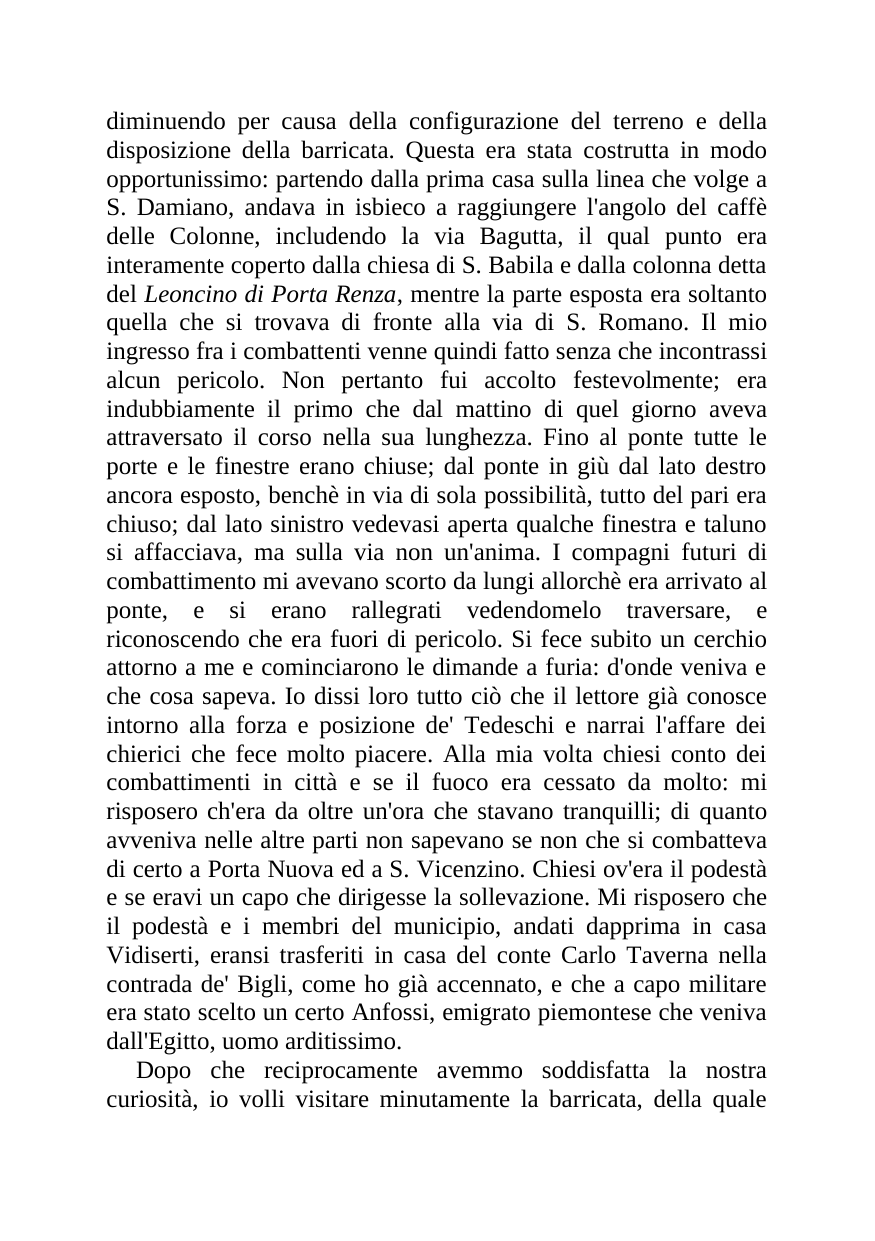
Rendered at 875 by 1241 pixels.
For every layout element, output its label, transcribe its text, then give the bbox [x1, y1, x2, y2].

text Dopo che reciprocamente avemmo soddisfatta la nostra curiosità, io volli visitare minutamente la barricata, della quale [106, 1055, 768, 1112]
text diminuendo per causa della configurazione del terreno e della disposizione della barricata. Questa era stata costrutta in modo opportunissimo: partendo dalla prima casa sulla linea che volge a S. Damiano, andava in isbieco a raggiungere l'angolo del caffè delle Colonne, includendo la via Bagutta, il qual punto era interamente coperto dalla chiesa di S. Babila e dalla colonna detta del Leoncino di Porta Renza, mentre la parte esposta era soltanto quella che si trovava di fronte alla via di S. Romano. Il mio ingresso fra i combattenti venne quindi fatto senza che incontrassi alcun pericolo. Non pertanto fui accolto festevolmente; era indubbiamente il primo che dal mattino di quel giorno aveva attraversato il corso nella sua lunghezza. Fino al ponte tutte le porte e le finestre erano chiuse; dal ponte in giù dal lato destro ancora esposto, benchè in via di sola possibilità, tutto del pari era chiuso; dal lato sinistro vedevasi aperta qualche finestra e taluno si affacciava, ma sulla via non un'anima. I compagni futuri di combattimento mi avevano scorto da lungi allorchè era arrivato al ponte, e si erano rallegrati vedendomelo traversare, e riconoscendo che era fuori di pericolo. Si fece subito un cerchio attorno a me e cominciarono le dimande a furia: d'onde veniva e che cosa sapeva. Io dissi loro tutto ciò che il lettore già conosce intorno alla forza e posizione de' Tedeschi e narrai l'affare dei chierici che fece molto piacere. Alla mia volta chiesi conto dei combattimenti in città e se il fuoco era cessato da molto: mi risposero ch'era da oltre un'ora che stavano tranquilli; di quanto avveniva nelle altre parti non sapevano se non che si combatteva di certo a Porta Nuova ed a S. Vicenzino. Chiesi ov'era il podestà e se eravi un capo che dirigesse la sollevazione. Mi risposero che il podestà e i membri del municipio, andati dapprima in casa Vidiserti, eransi trasferiti in casa del conte Carlo Taverna nella contrada de' Bigli, come ho già accennato, e che a capo militare era stato scelto un certo Anfossi, emigrato piemontese che veniva dall'Egitto, uomo arditissimo. [106, 106, 768, 1055]
